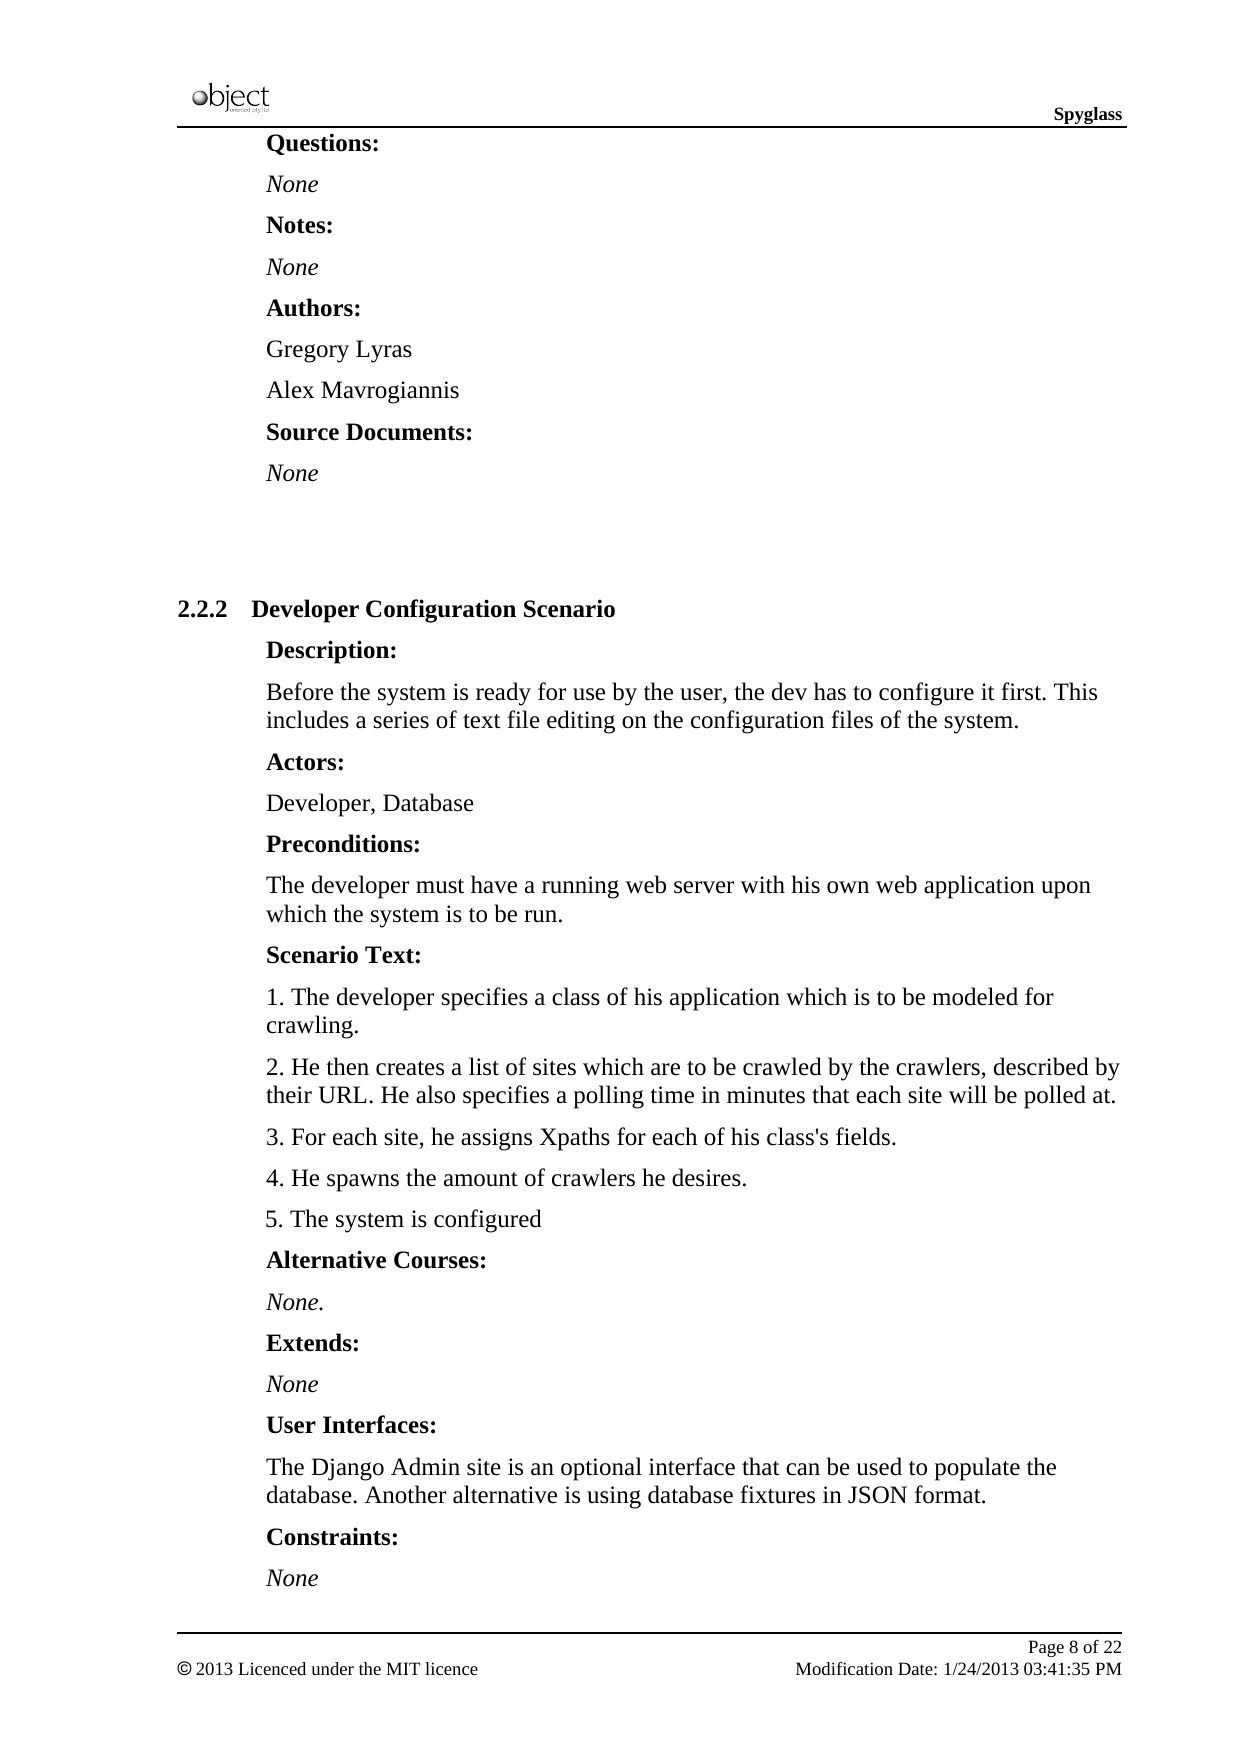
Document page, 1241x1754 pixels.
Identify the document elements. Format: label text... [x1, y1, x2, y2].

text Gregory Lyras [266, 334, 1122, 363]
text 4. He spawns the amount of crawlers he desires. [266, 1163, 1122, 1192]
text The developer must have a running web server with his own web application upon which the system is to be run. [266, 870, 1122, 928]
text Constraints: [266, 1522, 1122, 1550]
text Authors: [266, 293, 1122, 322]
subtitle Developer Configuration Scenario [177, 594, 1122, 623]
text User Interfaces: [266, 1410, 1122, 1439]
text Alternative Courses: [266, 1245, 1122, 1274]
text None [266, 252, 1122, 280]
text None [266, 1563, 1122, 1592]
text None [266, 169, 1122, 198]
text Developer, Database [266, 788, 1122, 817]
text 5. The system is configured [177, 1204, 1122, 1233]
text Extends: [266, 1328, 1122, 1357]
text 1. The developer specifies a class of his application which is to be modeled for crawling. [266, 982, 1122, 1039]
text Alex Mavrogiannis [266, 375, 1122, 404]
text Scenario Text: [266, 940, 1122, 969]
text The Django Admin site is an optional interface that can be used to populate the database. Another alternative is using database fixtures in JSON format. [266, 1452, 1122, 1509]
text None [266, 458, 1122, 487]
text 2. He then creates a list of sites which are to be crawled by the crawlers, described by their URL. He also specifies a polling time in minutes that each site will be polled at. [266, 1052, 1122, 1109]
text None. [266, 1287, 1122, 1315]
text Before the system is ready for use by the user, the dev has to configure it first. This includes a series of text file editing on the configuration files of the system. [266, 677, 1122, 734]
text Preconditions: [266, 829, 1122, 858]
text Questions: [266, 128, 1122, 157]
text Source Documents: [266, 417, 1122, 445]
text Description: [266, 635, 1122, 664]
text 3. For each site, he assigns Xpaths for each of his class's fields. [266, 1122, 1122, 1150]
text None [266, 1369, 1122, 1398]
text Notes: [266, 210, 1122, 239]
text Actors: [266, 747, 1122, 775]
